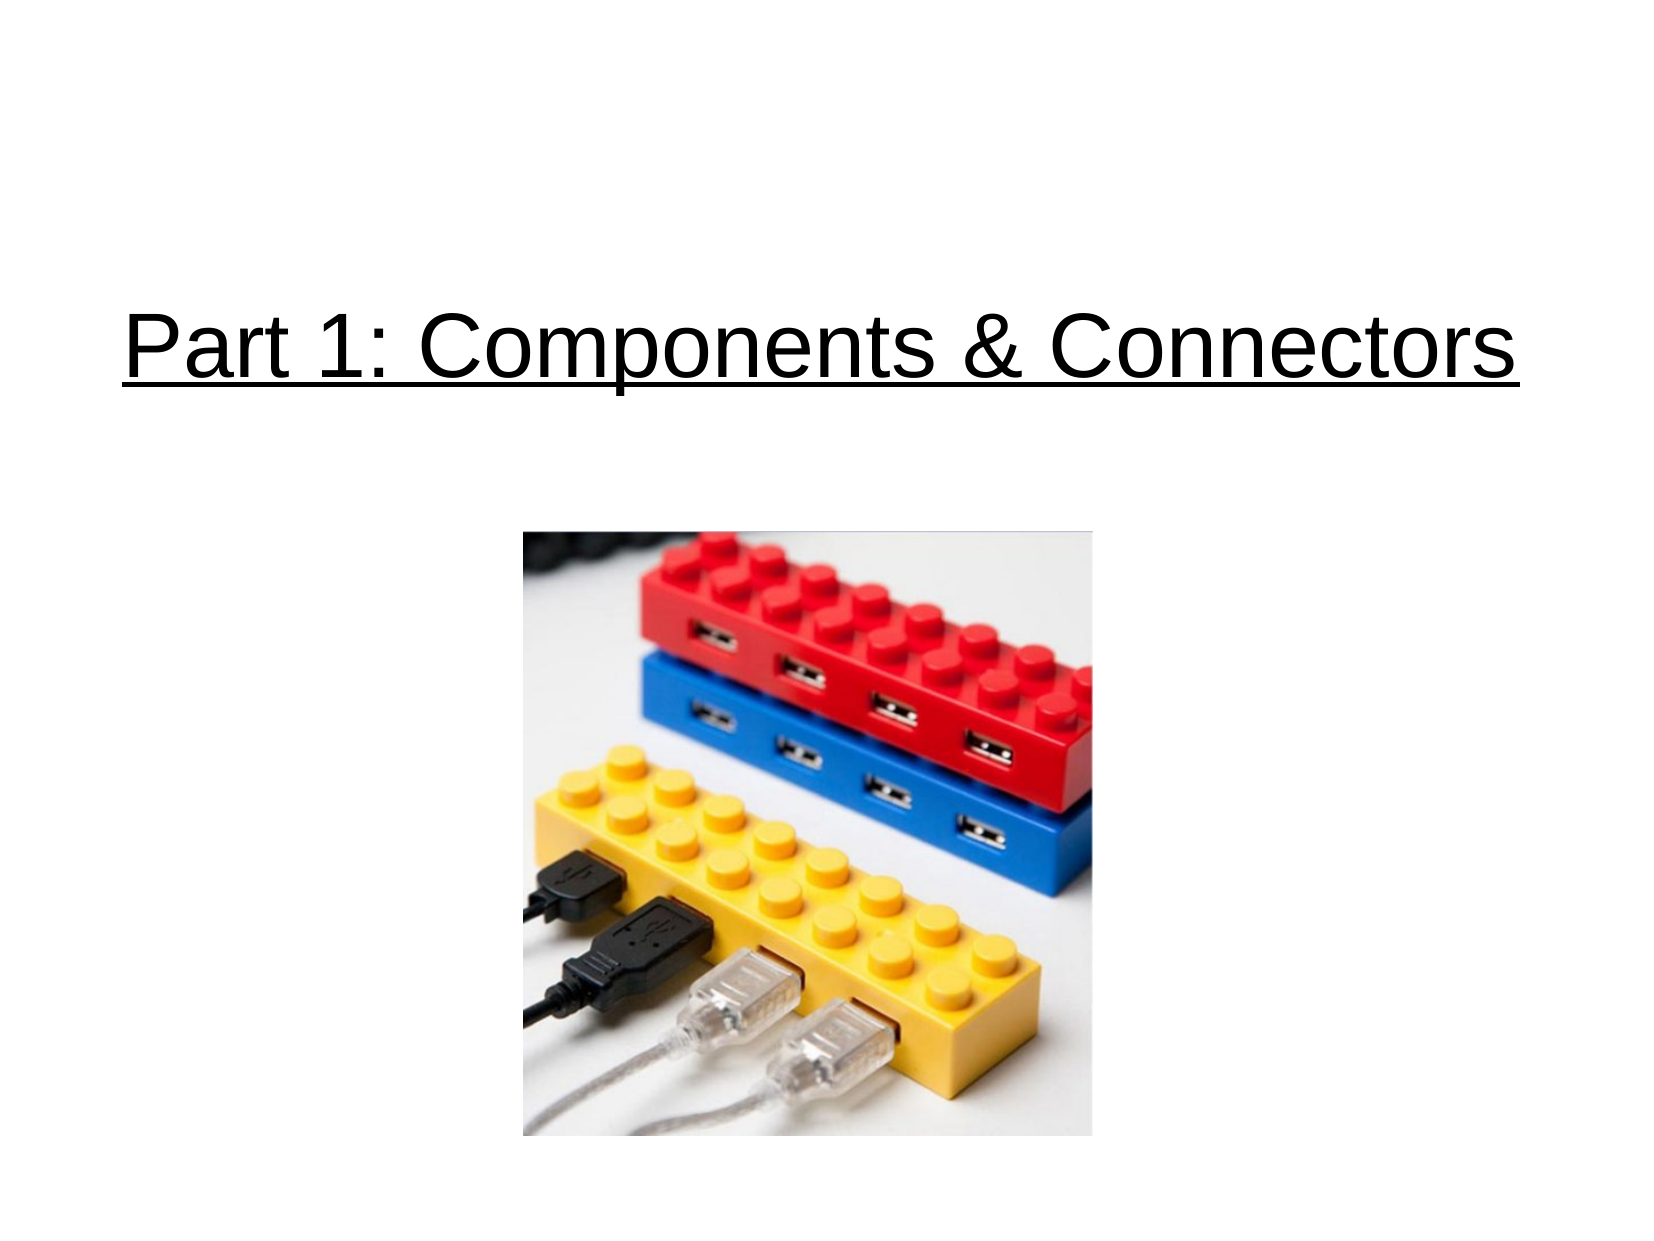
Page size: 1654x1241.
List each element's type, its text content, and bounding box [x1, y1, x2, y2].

title Part 1: Components & Connectors [76, 241, 1565, 449]
picture [523, 531, 1093, 1136]
